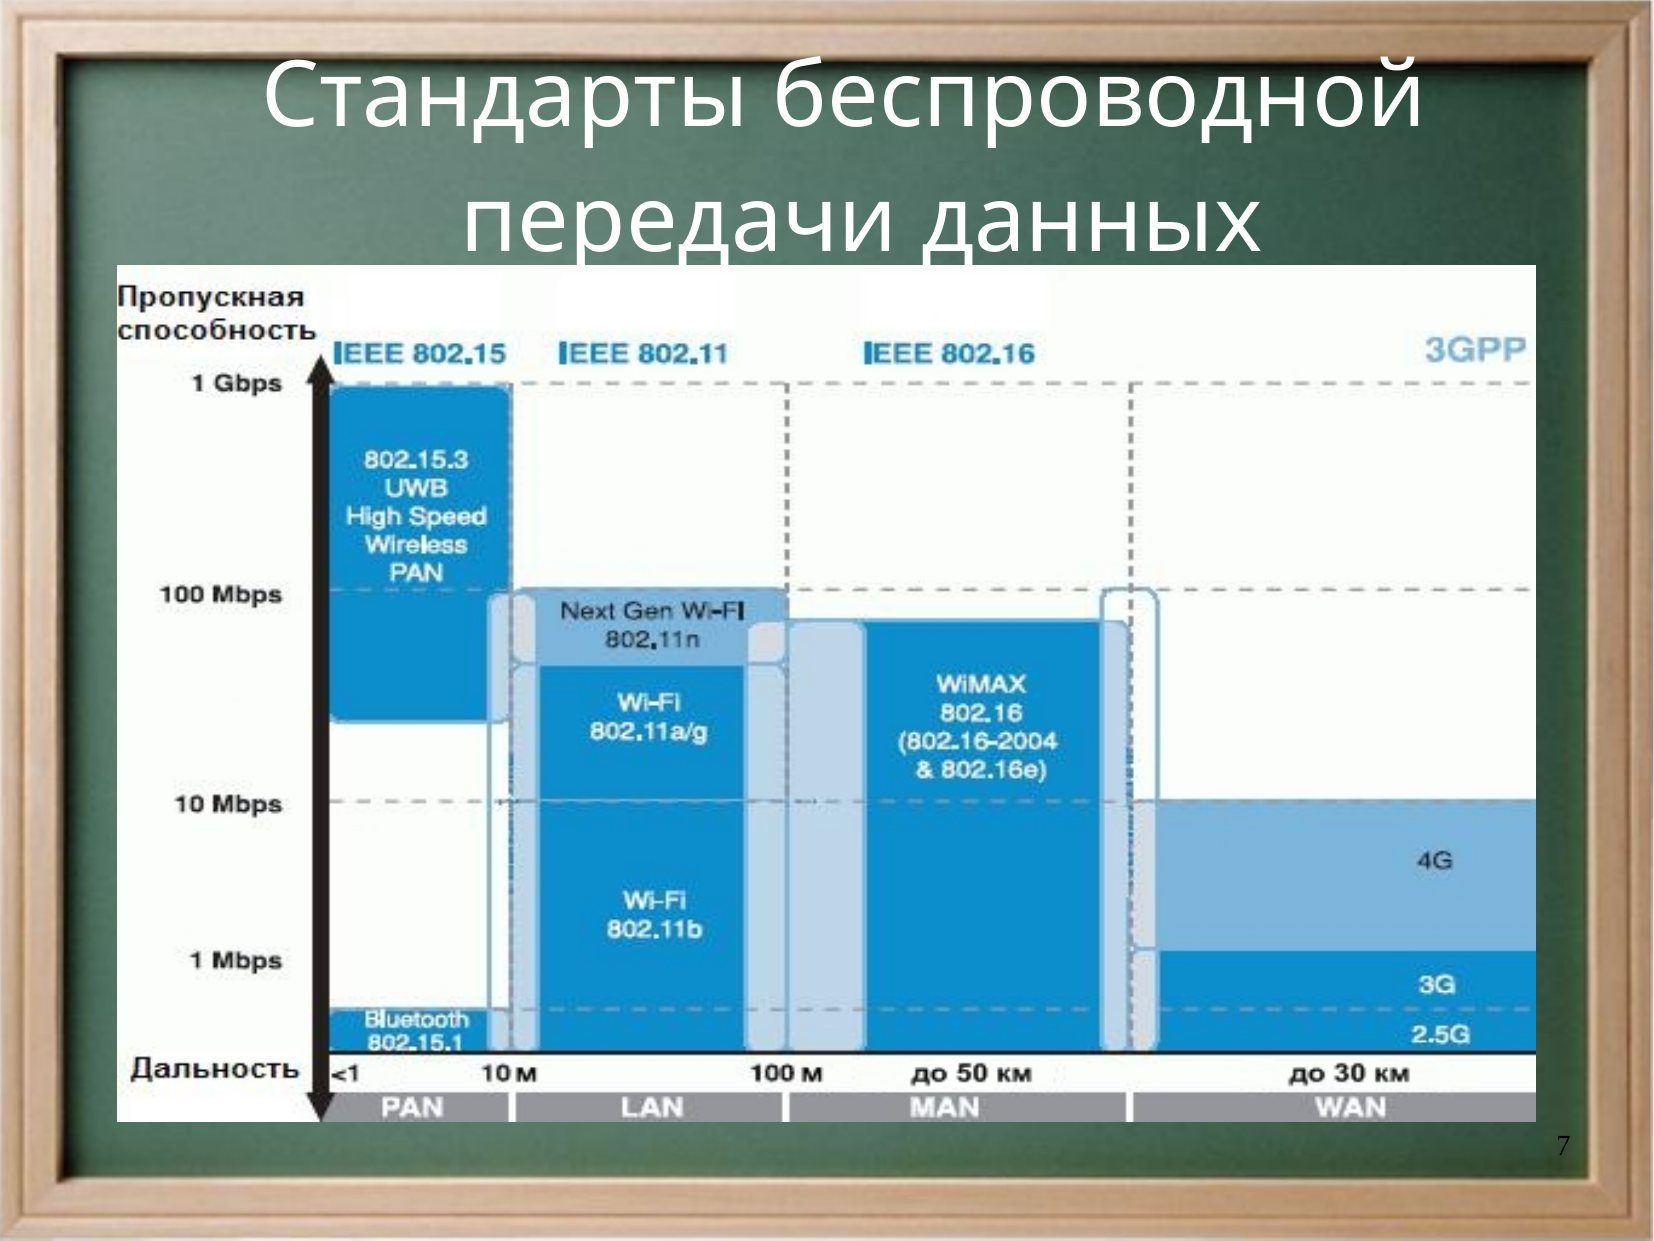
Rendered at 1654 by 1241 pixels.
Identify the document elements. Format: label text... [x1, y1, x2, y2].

picture [0, 0, 1654, 1241]
title Стандарты беспроводной передачи данных [82, 45, 1571, 261]
